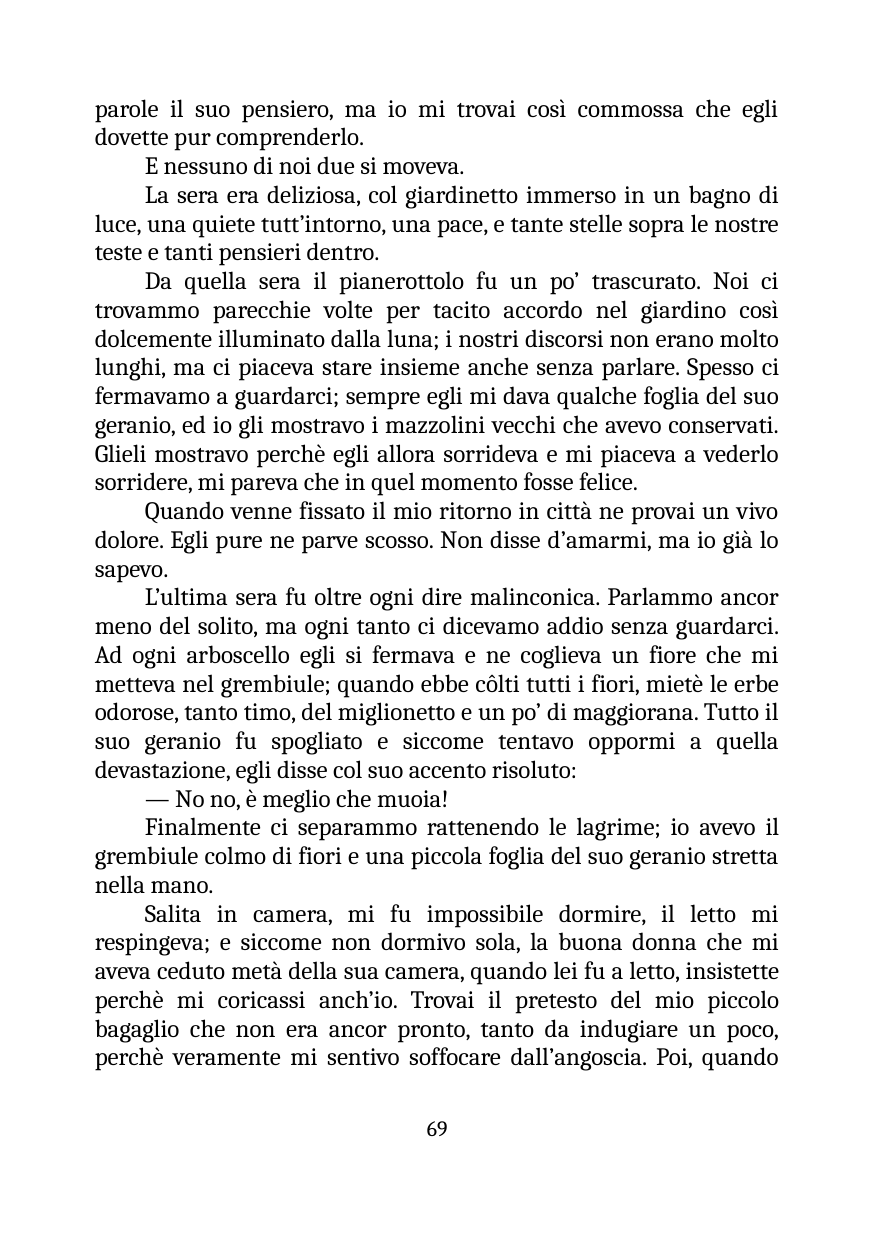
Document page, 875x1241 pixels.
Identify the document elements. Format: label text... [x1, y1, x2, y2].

text parole il suo pensiero, ma io mi trovai così commossa che egli dovette pur comprenderlo. [94, 94, 779, 152]
text Da quella sera il pianerottolo fu un po’ trascurato. Noi ci trovammo parecchie volte per tacito accordo nel giardino così dolcemente illuminato dalla luna; i nostri discorsi non erano molto lunghi, ma ci piaceva stare insieme anche senza parlare. Spesso ci fermavamo a guardarci; sempre egli mi dava qualche foglia del suo geranio, ed io gli mostravo i mazzolini vecchi che avevo conservati. Glieli mostravo perchè egli allora sorrideva e mi piaceva a vederlo sorridere, mi pareva che in quel momento fosse felice. [94, 267, 779, 497]
text — No no, è meglio che muoia! [94, 784, 779, 813]
text Salita in camera, mi fu impossibile dormire, il letto mi respingeva; e siccome non dormivo sola, la buona donna che mi aveva ceduto metà della sua camera, quando lei fu a letto, insistette perchè mi coricassi anch’io. Trovai il pretesto del mio piccolo bagaglio che non era ancor pronto, tanto da indugiare un poco, perchè veramente mi sentivo soffocare dall’angoscia. Poi, quando [94, 899, 779, 1072]
text E nessuno di noi due si moveva. [94, 152, 779, 181]
text La sera era deliziosa, col giardinetto immerso in un bagno di luce, una quiete tutt’intorno, una pace, e tante stelle sopra le nostre teste e tanti pensieri dentro. [94, 181, 779, 267]
text L’ultima sera fu oltre ogni dire malinconica. Parlammo ancor meno del solito, ma ogni tanto ci dicevamo addio senza guardarci. Ad ogni arboscello egli si fermava e ne coglieva un fiore che mi metteva nel grembiule; quando ebbe côlti tutti i fiori, mietè le erbe odorose, tanto timo, del miglionetto e un po’ di maggiorana. Tutto il suo geranio fu spogliato e siccome tentavo oppormi a quella devastazione, egli disse col suo accento risoluto: [94, 583, 779, 784]
text Finalmente ci separammo rattenendo le lagrime; io avevo il grembiule colmo di fiori e una piccola foglia del suo geranio stretta nella mano. [94, 813, 779, 899]
text Quando venne fissato il mio ritorno in città ne provai un vivo dolore. Egli pure ne parve scosso. Non disse d’amarmi, ma io già lo sapevo. [94, 497, 779, 583]
